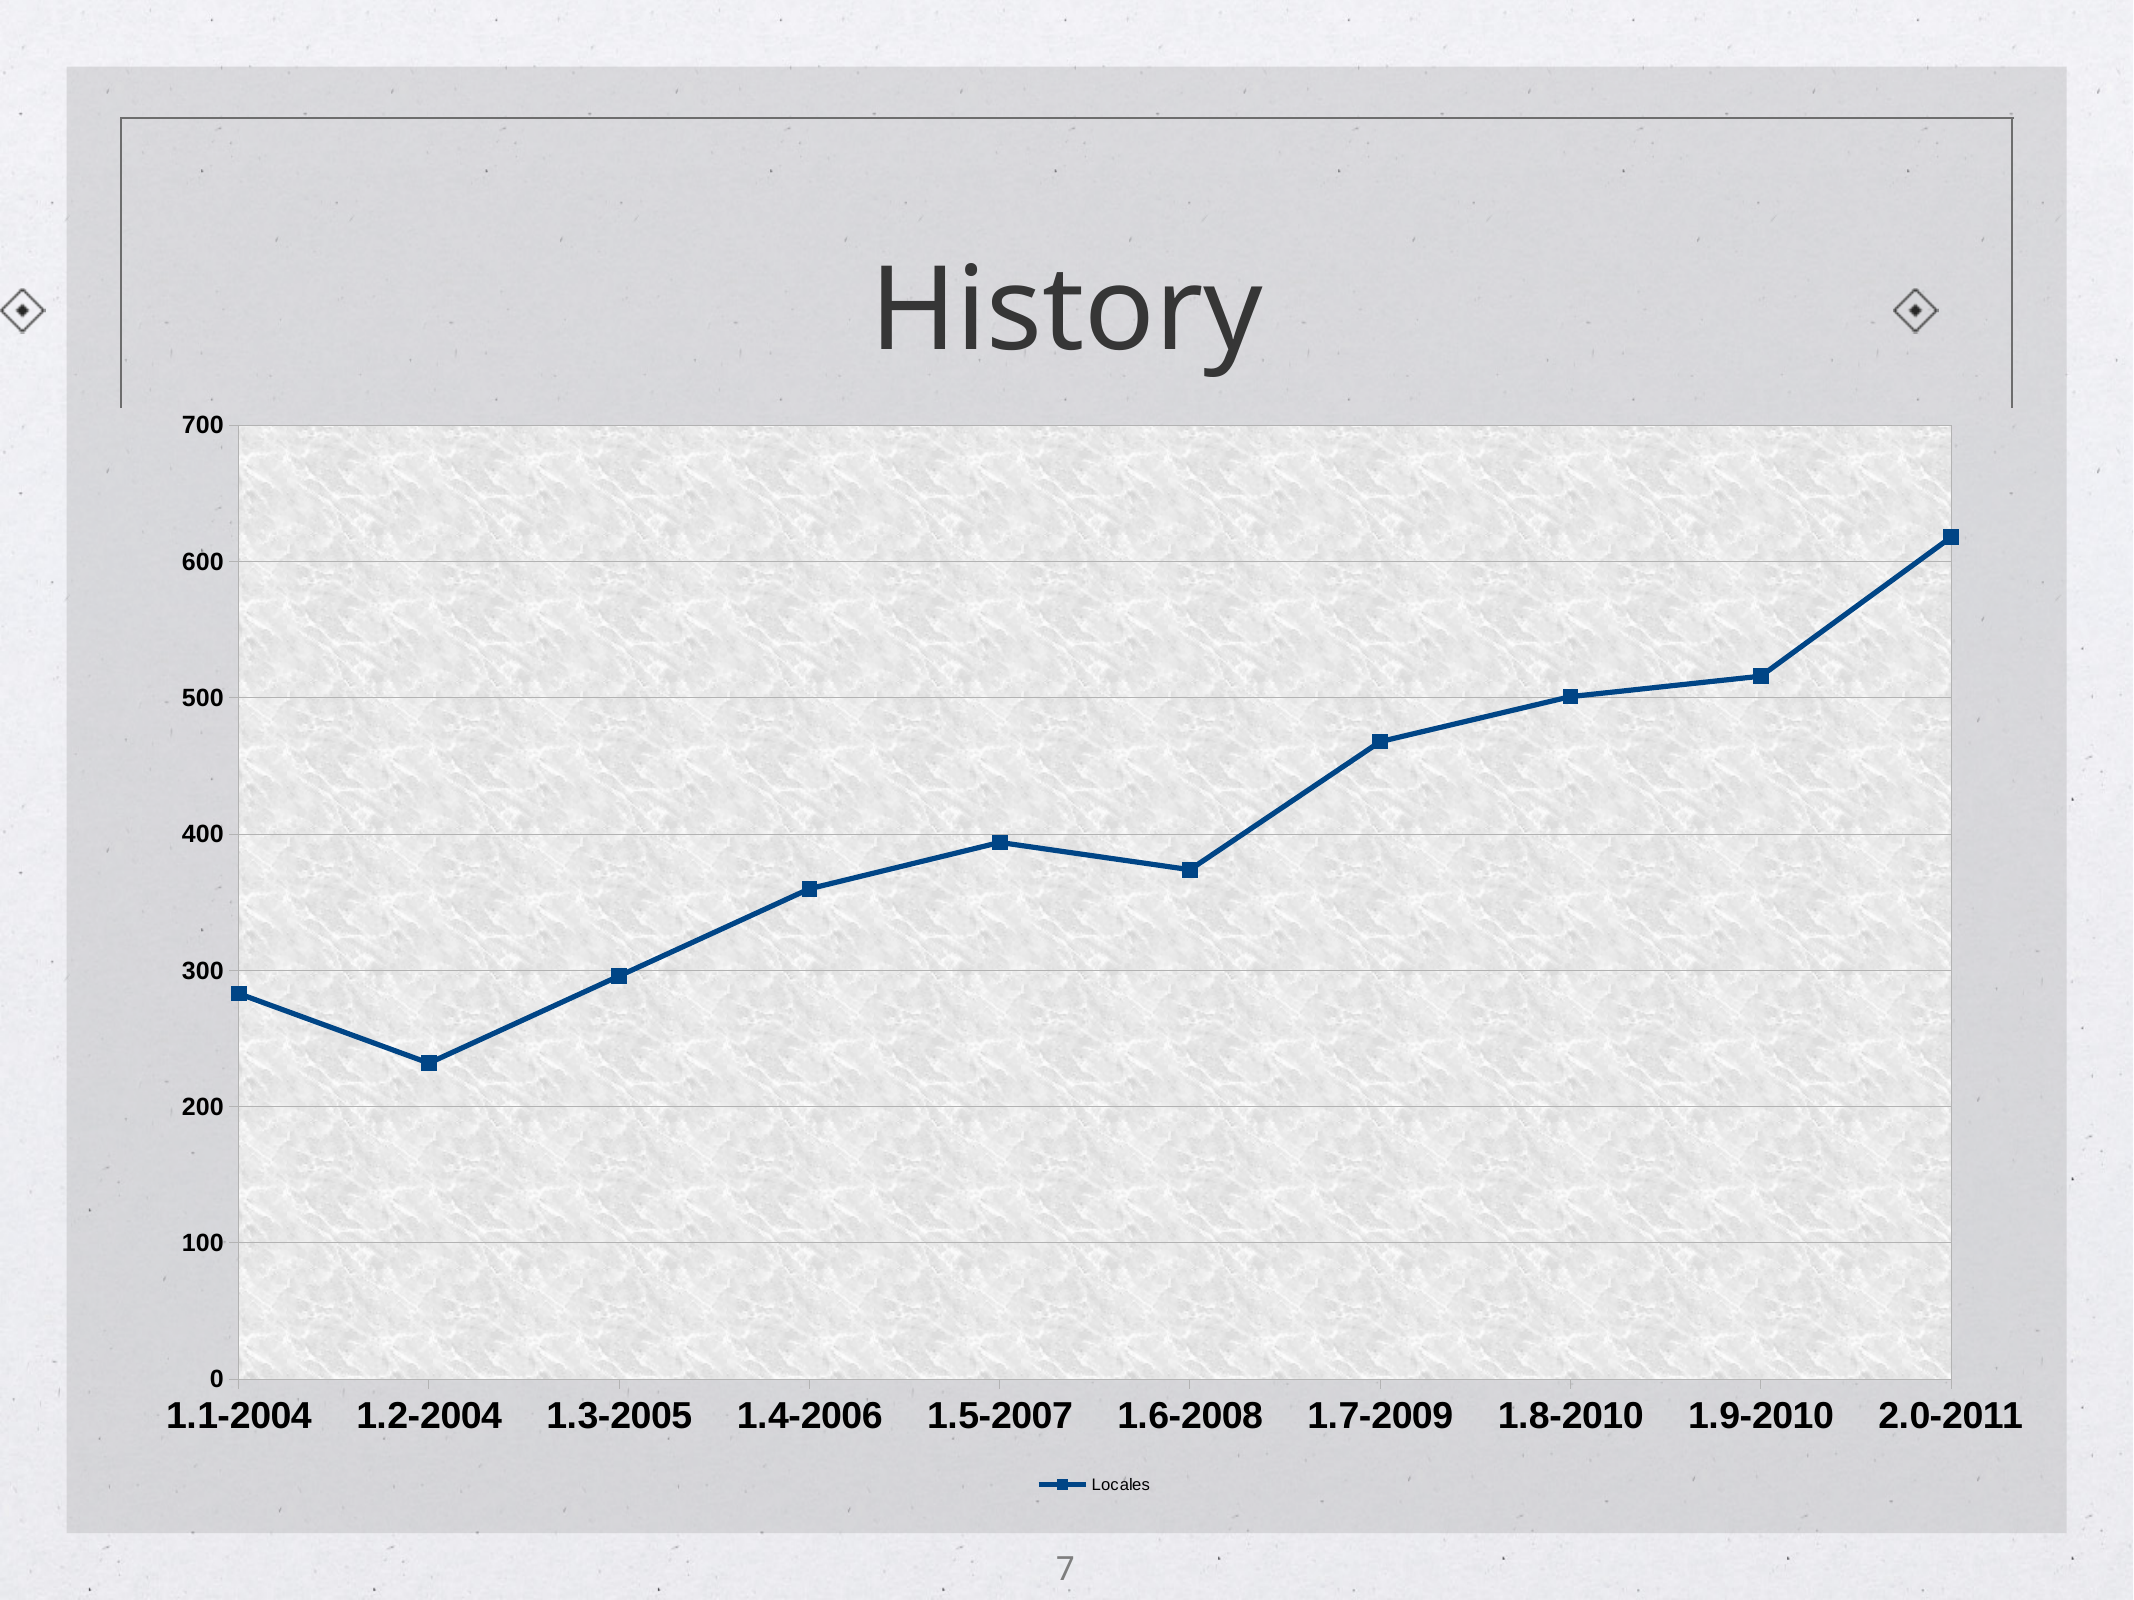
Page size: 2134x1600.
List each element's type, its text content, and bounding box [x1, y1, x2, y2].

title History [170, 34, 1963, 390]
picture [0, 0, 2134, 1600]
chart [127, 390, 2063, 1501]
